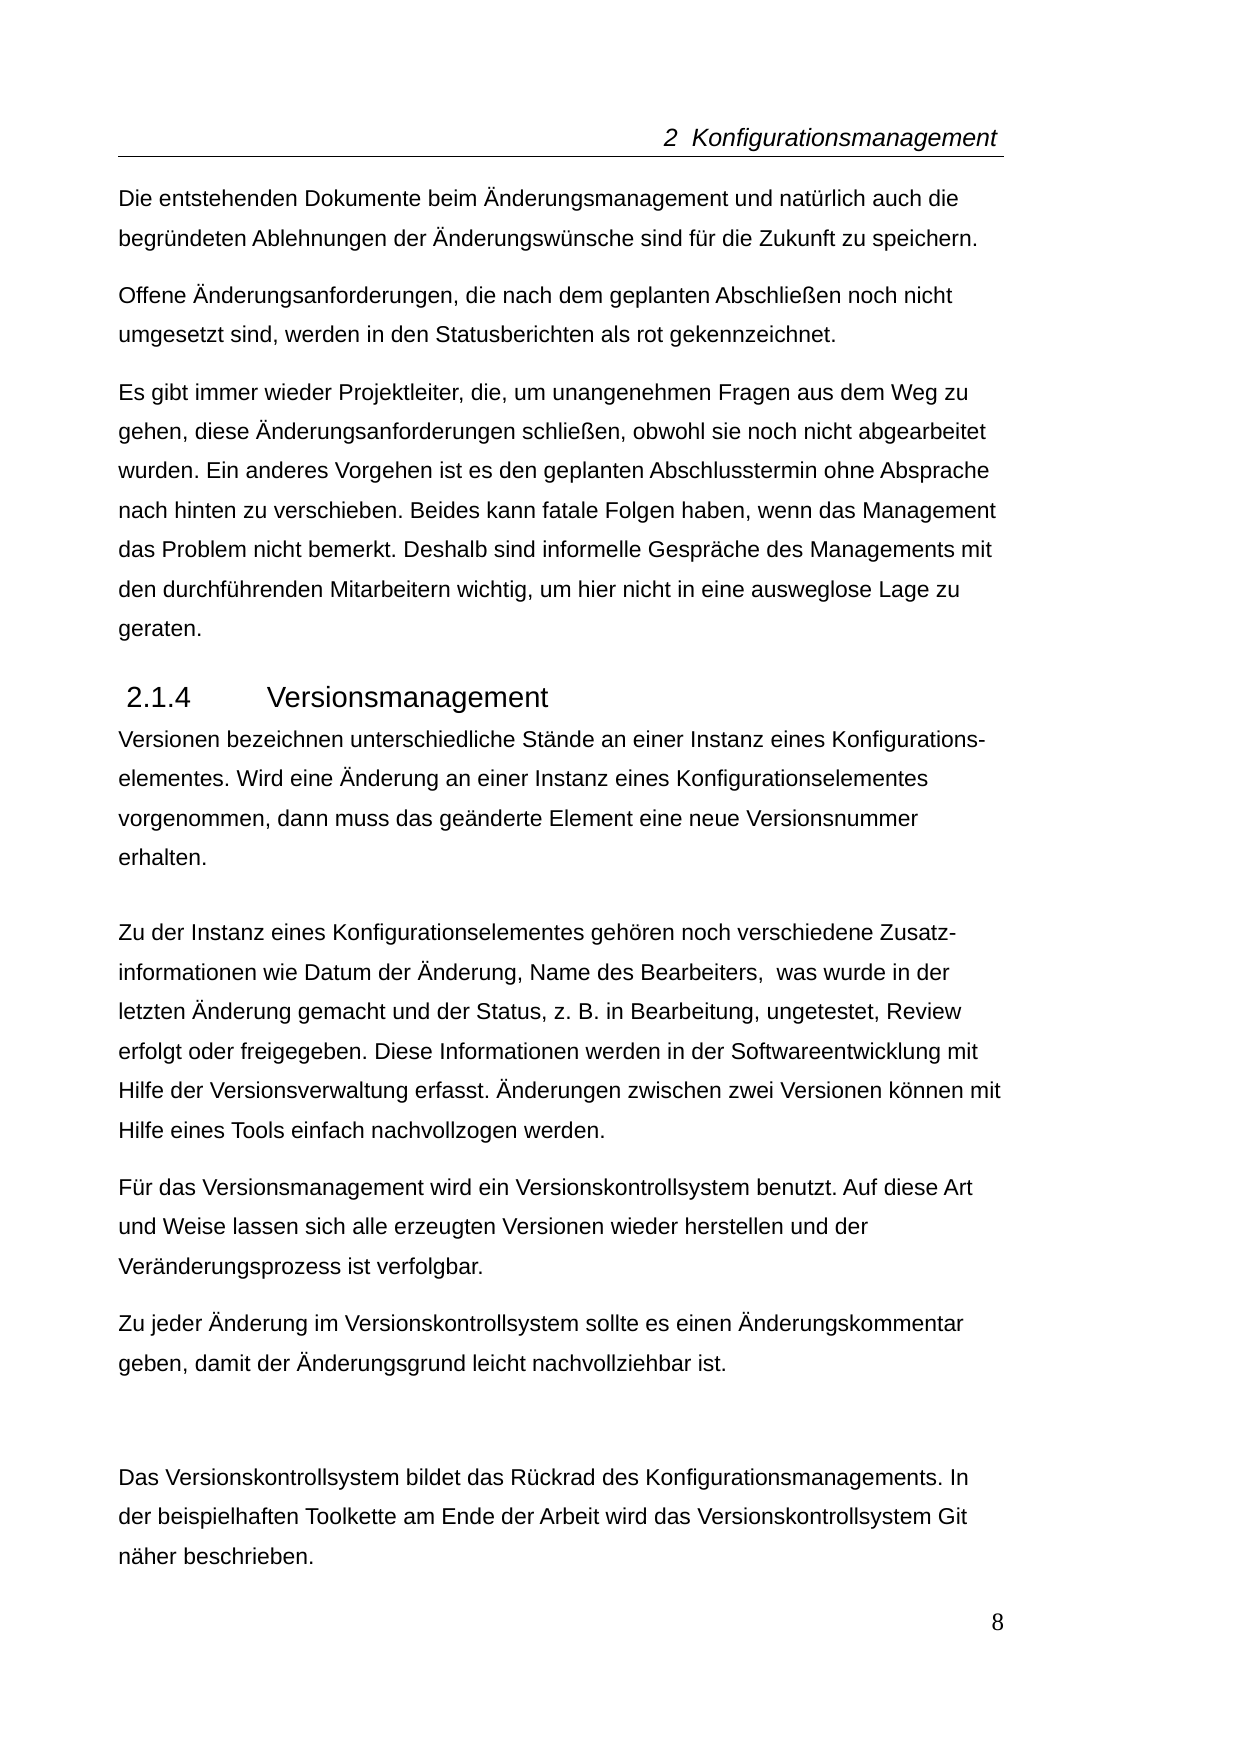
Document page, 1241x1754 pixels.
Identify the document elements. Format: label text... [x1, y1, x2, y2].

text Für das Versionsmanagement wird ein Versionskontrollsystem benutzt. Auf diese Art und Weise lassen sich alle erzeugten Versionen wieder herstellen und der Veränderungsprozess ist verfolgbar. [118, 1174, 1004, 1279]
text Es gibt immer wieder Projektleiter, die, um unangenehmen Fragen aus dem Weg zu gehen, diese Änderungsanforderungen schließen, obwohl sie noch nicht abgearbeitet wurden. Ein anderes Vorgehen ist es den geplanten Abschlusstermin ohne Absprache nach hinten zu verschieben. Beides kann fatale Folgen haben, wenn das Management das Problem nicht bemerkt. Deshalb sind informelle Gespräche des Managements mit den durchführenden Mitarbeitern wichtig, um hier nicht in eine ausweglose Lage zu geraten. [118, 378, 1004, 642]
text Offene Änderungsanforderungen, die nach dem geplanten Abschließen noch nicht umgesetzt sind, werden in den Statusberichten als rot gekennzeichnet. [118, 282, 1004, 348]
subtitle Versionsmanagement [118, 680, 1004, 713]
text Zu jeder Änderung im Versionskontrollsystem sollte es einen Änderungskommentar geben, damit der Änderungsgrund leicht nachvollziehbar ist. [118, 1310, 1004, 1376]
text Zu der Instanz eines Konfigurationselementes gehören noch verschiedene Zusatz-informationen wie Datum der Änderung, Name des Bearbeiters, was wurde in der letzten Änderung gemacht und der Status, z. B. in Bearbeitung, ungetestet, Review erfolgt oder freigegeben. Diese Informationen werden in der Softwareentwicklung mit Hilfe der Versionsverwaltung erfasst. Änderungen zwischen zwei Versionen können mit Hilfe eines Tools einfach nachvollzogen werden. [118, 919, 1004, 1143]
text Die entstehenden Dokumente beim Änderungsmanagement und natürlich auch die begründeten Ablehnungen der Änderungswünsche sind für die Zukunft zu speichern. [118, 185, 1004, 251]
text Versionen bezeichnen unterschiedliche Stände an einer Instanz eines Konfigurations-elementes. Wird eine Änderung an einer Instanz eines Konfigurationselementes vorgenommen, dann muss das geänderte Element eine neue Versionsnummer erhalten. [118, 726, 1004, 871]
text Das Versionskontrollsystem bildet das Rückrad des Konfigurationsmanagements. In der beispielhaften Toolkette am Ende der Arbeit wird das Versionskontrollsystem Git näher beschrieben. [118, 1464, 1004, 1569]
